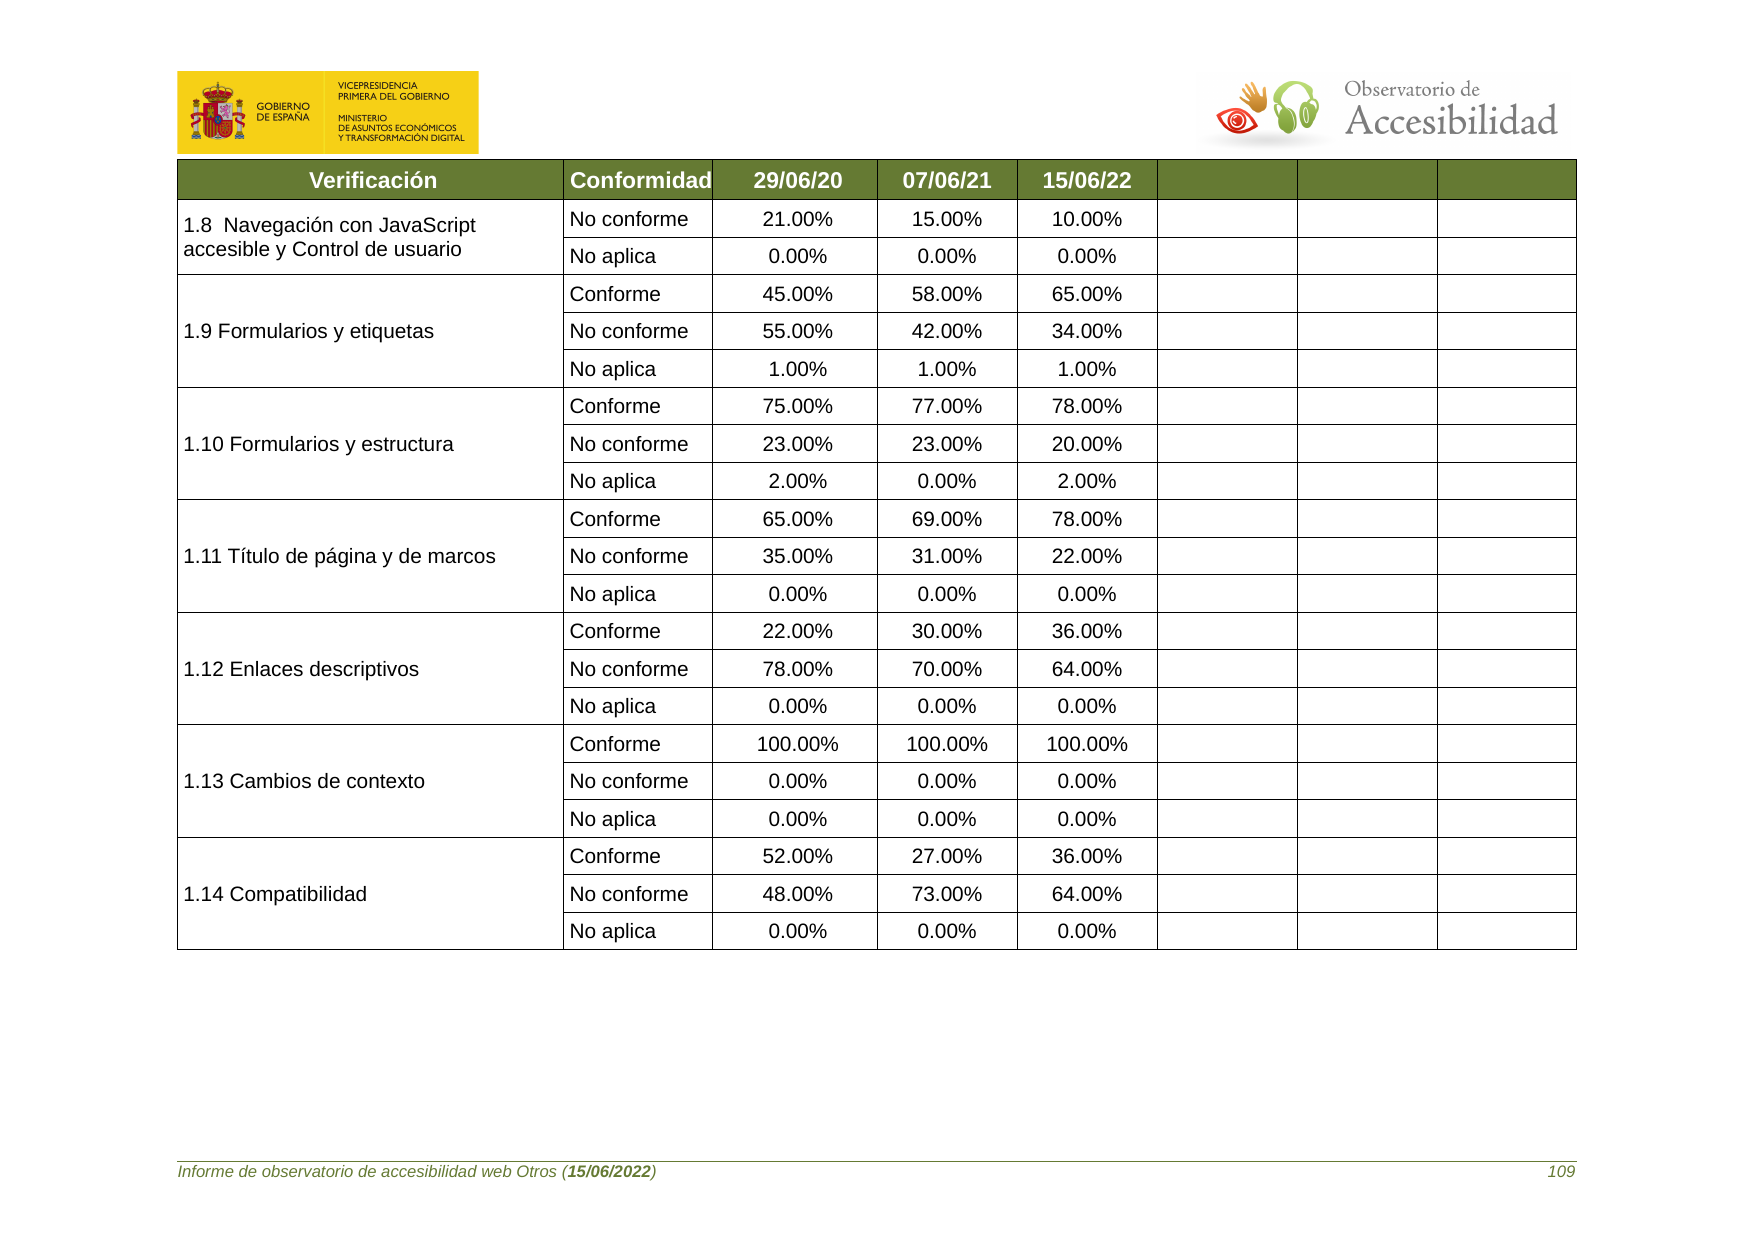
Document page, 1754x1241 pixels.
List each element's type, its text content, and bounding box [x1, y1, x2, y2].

table_cell [1158, 838, 1297, 874]
table_cell [1158, 313, 1297, 349]
table_header 07/06/21 [878, 160, 1017, 199]
table_cell [1158, 350, 1297, 387]
table_cell 1.00% [1018, 350, 1157, 387]
table_cell 36.00% [1018, 838, 1157, 874]
table_cell [1438, 763, 1576, 799]
table_cell Conforme [564, 388, 712, 424]
table_cell [1158, 200, 1297, 237]
table_cell [1298, 575, 1437, 612]
table_cell 0.00% [878, 913, 1017, 949]
table_cell 1.11 Título de página y de marcos [178, 500, 563, 612]
table_cell No conforme [564, 200, 712, 237]
table_cell [1298, 425, 1437, 462]
table_cell 0.00% [878, 800, 1017, 837]
table_cell 0.00% [1018, 913, 1157, 949]
table_cell 0.00% [878, 763, 1017, 799]
table_cell 100.00% [1018, 725, 1157, 762]
table_cell [1438, 500, 1576, 537]
table_cell [1298, 388, 1437, 424]
table_cell [1158, 500, 1297, 537]
table_cell No conforme [564, 538, 712, 574]
table_cell [1158, 688, 1297, 724]
table_cell [1158, 238, 1297, 274]
table_cell [1438, 838, 1576, 874]
table_cell 1.12 Enlaces descriptivos [178, 613, 563, 724]
table_cell 2.00% [1018, 463, 1157, 499]
table_cell 0.00% [713, 763, 877, 799]
table_cell Conforme [564, 838, 712, 874]
table_cell 21.00% [713, 200, 877, 237]
table_cell No conforme [564, 425, 712, 462]
table_cell [1298, 275, 1437, 312]
table_cell 0.00% [1018, 238, 1157, 274]
table_cell [1298, 838, 1437, 874]
table_cell [1158, 575, 1297, 612]
table_cell [1438, 463, 1576, 499]
table_cell 27.00% [878, 838, 1017, 874]
table_cell Conforme [564, 500, 712, 537]
table_cell [1158, 613, 1297, 649]
table_cell [1158, 875, 1297, 912]
table_cell Conforme [564, 613, 712, 649]
table_cell 73.00% [878, 875, 1017, 912]
picture [1196, 72, 1572, 154]
table_cell [1298, 650, 1437, 687]
table_cell 64.00% [1018, 875, 1157, 912]
table_cell [1158, 913, 1297, 949]
table_header [1158, 160, 1297, 199]
table_cell No aplica [564, 913, 712, 949]
table_cell 0.00% [878, 575, 1017, 612]
table_cell [1298, 500, 1437, 537]
table_cell 64.00% [1018, 650, 1157, 687]
table_cell [1438, 913, 1576, 949]
table_cell 30.00% [878, 613, 1017, 649]
table_cell [1298, 800, 1437, 837]
table_cell [1298, 913, 1437, 949]
table_cell 0.00% [878, 463, 1017, 499]
table_cell 31.00% [878, 538, 1017, 574]
table_cell 55.00% [713, 313, 877, 349]
table_cell 52.00% [713, 838, 877, 874]
table_cell 0.00% [713, 238, 877, 274]
table_cell 0.00% [713, 688, 877, 724]
table_cell No aplica [564, 350, 712, 387]
table_cell [1158, 763, 1297, 799]
table_cell 36.00% [1018, 613, 1157, 649]
picture [177, 71, 479, 154]
table_cell No aplica [564, 575, 712, 612]
table_cell 45.00% [713, 275, 877, 312]
table_cell 10.00% [1018, 200, 1157, 237]
table_cell 48.00% [713, 875, 877, 912]
table_cell No conforme [564, 650, 712, 687]
table_cell [1298, 725, 1437, 762]
table_cell 2.00% [713, 463, 877, 499]
table_cell 23.00% [878, 425, 1017, 462]
table_cell [1438, 275, 1576, 312]
table_cell [1438, 800, 1576, 837]
table_cell 1.00% [713, 350, 877, 387]
table_cell 100.00% [713, 725, 877, 762]
table_cell [1158, 650, 1297, 687]
table_cell [1438, 688, 1576, 724]
table_cell [1438, 725, 1576, 762]
table_cell [1298, 463, 1437, 499]
table_cell [1438, 538, 1576, 574]
table_cell 0.00% [1018, 688, 1157, 724]
table_header [1298, 160, 1437, 199]
table_cell 22.00% [1018, 538, 1157, 574]
table_cell [1438, 238, 1576, 274]
table_cell [1158, 800, 1297, 837]
table_cell Conforme [564, 275, 712, 312]
table_cell 100.00% [878, 725, 1017, 762]
table_cell 15.00% [878, 200, 1017, 237]
table_cell [1438, 875, 1576, 912]
table_cell [1158, 425, 1297, 462]
table_cell 77.00% [878, 388, 1017, 424]
table_cell [1438, 575, 1576, 612]
table_cell [1438, 350, 1576, 387]
table_cell No conforme [564, 763, 712, 799]
table_cell [1438, 313, 1576, 349]
table_cell 0.00% [713, 575, 877, 612]
table_header 15/06/22 [1018, 160, 1157, 199]
table_cell [1298, 875, 1437, 912]
table_header [1438, 160, 1576, 199]
table_cell [1158, 463, 1297, 499]
table_cell 1.8 Navegación con JavaScript accesible y Control de usuario [178, 200, 563, 274]
table_cell 65.00% [1018, 275, 1157, 312]
table_cell 58.00% [878, 275, 1017, 312]
table_cell No aplica [564, 238, 712, 274]
table_cell 78.00% [1018, 500, 1157, 537]
table_cell 0.00% [713, 913, 877, 949]
table_cell 35.00% [713, 538, 877, 574]
table_cell [1298, 313, 1437, 349]
table_cell 20.00% [1018, 425, 1157, 462]
table_cell [1298, 613, 1437, 649]
table_cell [1298, 200, 1437, 237]
table_cell [1298, 350, 1437, 387]
table_cell 65.00% [713, 500, 877, 537]
table_cell [1298, 688, 1437, 724]
table_cell [1438, 200, 1576, 237]
table_cell [1438, 388, 1576, 424]
table_cell 78.00% [1018, 388, 1157, 424]
table_cell No aplica [564, 688, 712, 724]
table_cell [1298, 763, 1437, 799]
table_cell 22.00% [713, 613, 877, 649]
table_cell 1.9 Formularios y etiquetas [178, 275, 563, 387]
table_cell [1298, 238, 1437, 274]
table_header Conformidad [564, 160, 712, 199]
table_cell [1158, 725, 1297, 762]
table_cell [1298, 538, 1437, 574]
table_cell 0.00% [1018, 575, 1157, 612]
table_cell 23.00% [713, 425, 877, 462]
table_cell No aplica [564, 800, 712, 837]
table_cell 0.00% [713, 800, 877, 837]
table_cell 0.00% [1018, 763, 1157, 799]
table_cell 78.00% [713, 650, 877, 687]
table_cell No conforme [564, 313, 712, 349]
table_cell 1.13 Cambios de contexto [178, 725, 563, 837]
table_cell 1.14 Compatibilidad [178, 838, 563, 949]
table_cell Conforme [564, 725, 712, 762]
table_cell 0.00% [1018, 800, 1157, 837]
table_cell No conforme [564, 875, 712, 912]
table_cell 1.00% [878, 350, 1017, 387]
table_cell 0.00% [878, 688, 1017, 724]
table_header Verificación [178, 160, 563, 199]
table_cell [1158, 538, 1297, 574]
table_cell [1158, 275, 1297, 312]
table_cell 70.00% [878, 650, 1017, 687]
table_cell 75.00% [713, 388, 877, 424]
table_cell 42.00% [878, 313, 1017, 349]
table_cell 34.00% [1018, 313, 1157, 349]
table_cell [1438, 650, 1576, 687]
table_header 29/06/20 [713, 160, 877, 199]
table_cell [1438, 613, 1576, 649]
table_cell No aplica [564, 463, 712, 499]
table_cell 0.00% [878, 238, 1017, 274]
table_cell [1158, 388, 1297, 424]
table_cell [1438, 425, 1576, 462]
table_cell 1.10 Formularios y estructura [178, 388, 563, 499]
table_cell 69.00% [878, 500, 1017, 537]
